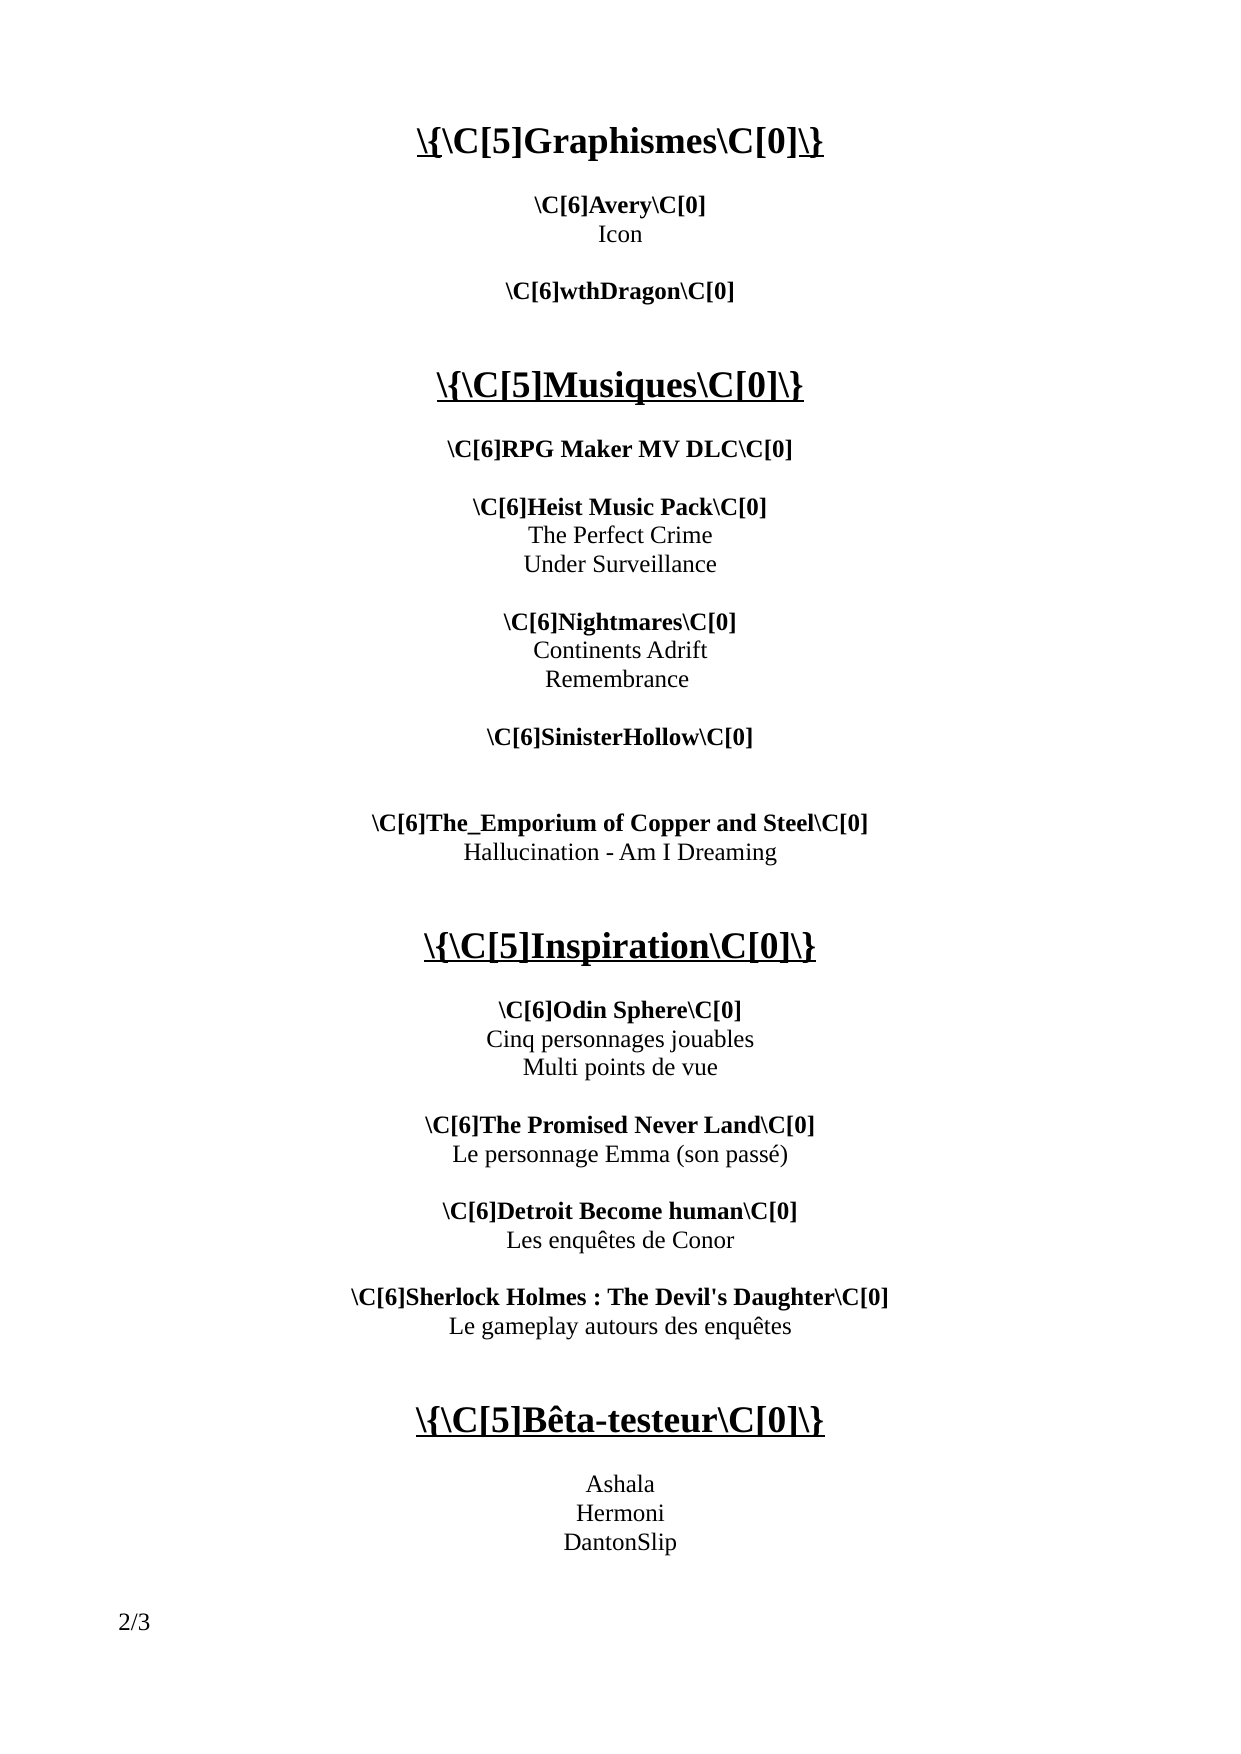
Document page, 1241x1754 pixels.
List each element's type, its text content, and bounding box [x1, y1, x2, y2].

text \C[6]SinisterHollow\C[0] [118, 722, 1122, 751]
text Icon [118, 219, 1122, 247]
text Le personnage Emma (son passé) [118, 1139, 1122, 1167]
text Ashala [118, 1469, 1122, 1498]
text \C[6]The_Emporium of Copper and Steel\C[0] [118, 808, 1122, 837]
text Multi points de vue [118, 1052, 1122, 1081]
text \C[6]wthDragon\C[0] [118, 276, 1122, 305]
text \C[6]The Promised Never Land\C[0] [118, 1110, 1122, 1139]
text \C[6]Avery\C[0] [118, 190, 1122, 219]
text \{\C[5]Inspiration\C[0]\} [118, 923, 1122, 966]
text \C[6]Sherlock Holmes : The Devil's Daughter\C[0] [118, 1282, 1122, 1311]
text DantonSlip [118, 1527, 1122, 1556]
text \C[6]Nightmares\C[0] [118, 607, 1122, 636]
text Le gameplay autours des enquêtes [118, 1311, 1122, 1340]
text Remembrance [118, 664, 1122, 693]
text Hallucination - Am I Dreaming [118, 837, 1122, 866]
text Cinq personnages jouables [118, 1024, 1122, 1052]
text The Perfect Crime [118, 521, 1122, 549]
text \{\C[5]Musiques\C[0]\} [118, 362, 1122, 406]
text \C[6]Heist Music Pack\C[0] [118, 492, 1122, 521]
text \{\C[5]Bêta-testeur\C[0]\} [118, 1397, 1122, 1441]
text Continents Adrift [118, 636, 1122, 664]
text Les enquêtes de Conor [118, 1225, 1122, 1254]
text \C[6]RPG Maker MV DLC\C[0] [118, 434, 1122, 463]
text \{\C[5]Graphismes\C[0]\} [118, 118, 1122, 161]
text Hermoni [118, 1498, 1122, 1527]
text Under Surveillance [118, 549, 1122, 578]
text \C[6]Odin Sphere\C[0] [118, 995, 1122, 1024]
text \C[6]Detroit Become human\C[0] [118, 1196, 1122, 1225]
